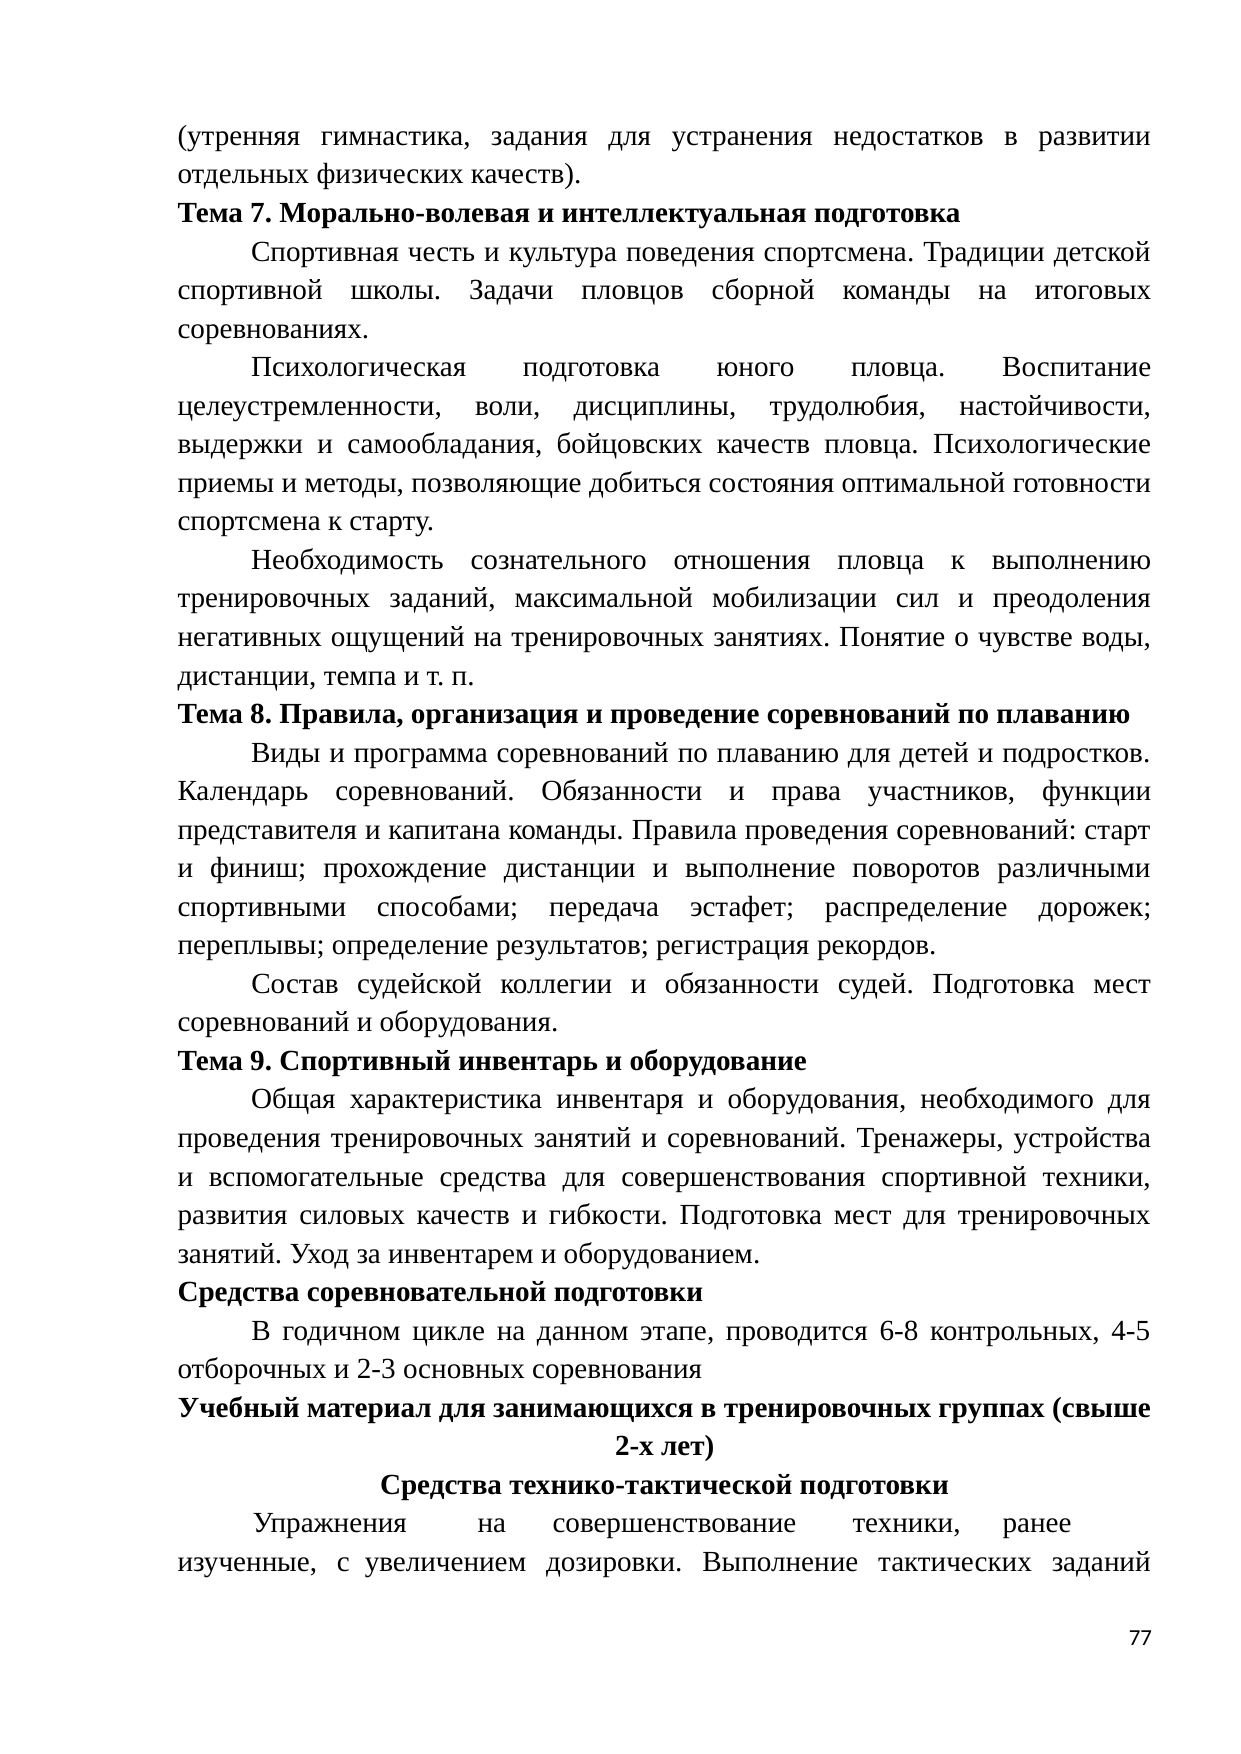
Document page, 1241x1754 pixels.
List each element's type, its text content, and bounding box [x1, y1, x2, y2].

text Средства технико-тактической подготовки [177, 1467, 1152, 1501]
text Упражнения на совершенствование техники, ранее изученные, с увеличением дозировки. Выполнение тактических заданий [177, 1506, 1152, 1578]
subtitle Тема 7. Морально-волевая и интеллектуальная подготовка [177, 195, 1152, 229]
text Общая характеристика инвентаря и оборудования, необходимого для проведения тренировочных занятий и соревнований. Тренажеры, устройства и вспомогательные средства для совершенствования спортивной техники, развития силовых качеств и гибкости. Подготовка мест для тренировочных занятий. Уход за инвентарем и оборудованием. [177, 1082, 1152, 1269]
text Виды и программа соревнований по плаванию для детей и подростков. Календарь соревнований. Обязанности и права участников, функции представителя и капитана команды. Правила проведения соревнований: старт и финиш; прохождение дистанции и выполнение поворотов различными спортивными способами; передача эстафет; распределение дорожек; переплывы; определение результатов; регистрация рекордов. [177, 735, 1152, 961]
subtitle Тема 9. Спортивный инвентарь и оборудование [177, 1043, 1152, 1077]
subtitle Учебный материал для занимающихся в тренировочных группах (свыше 2-х лет) [177, 1390, 1152, 1462]
text В годичном цикле на данном этапе, проводится 6-8 контрольных, 4-5 отборочных и 2-3 основных соревнования [177, 1313, 1152, 1385]
subtitle Тема 8. Правила, организация и проведение соревнований по плаванию [177, 696, 1152, 730]
subtitle Средства соревновательной подготовки [177, 1274, 1152, 1308]
text Состав судейской коллегии и обязанности судей. Подготовка мест соревнований и оборудования. [177, 966, 1152, 1038]
text Необходимость сознательного отношения пловца к выполнению тренировочных заданий, максимальной мобилизации сил и преодоления негативных ощущений на тренировочных занятиях. Понятие о чувстве воды, дистанции, темпа и т. п. [177, 542, 1152, 691]
text Психологическая подготовка юного пловца. Воспитание целеустремленности, воли, дисциплины, трудолюбия, настойчивости, выдержки и самообладания, бойцовских качеств пловца. Психологические приемы и методы, позволяющие добиться состояния оптимальной готовности спортсмена к старту. [177, 349, 1152, 537]
text (утренняя гимнастика, задания для устранения недостатков в развитии отдельных физических качеств). [177, 118, 1152, 190]
text Спортивная честь и культура поведения спортсмена. Традиции детской спортивной школы. Задачи пловцов сборной команды на итоговых соревнованиях. [177, 234, 1152, 344]
